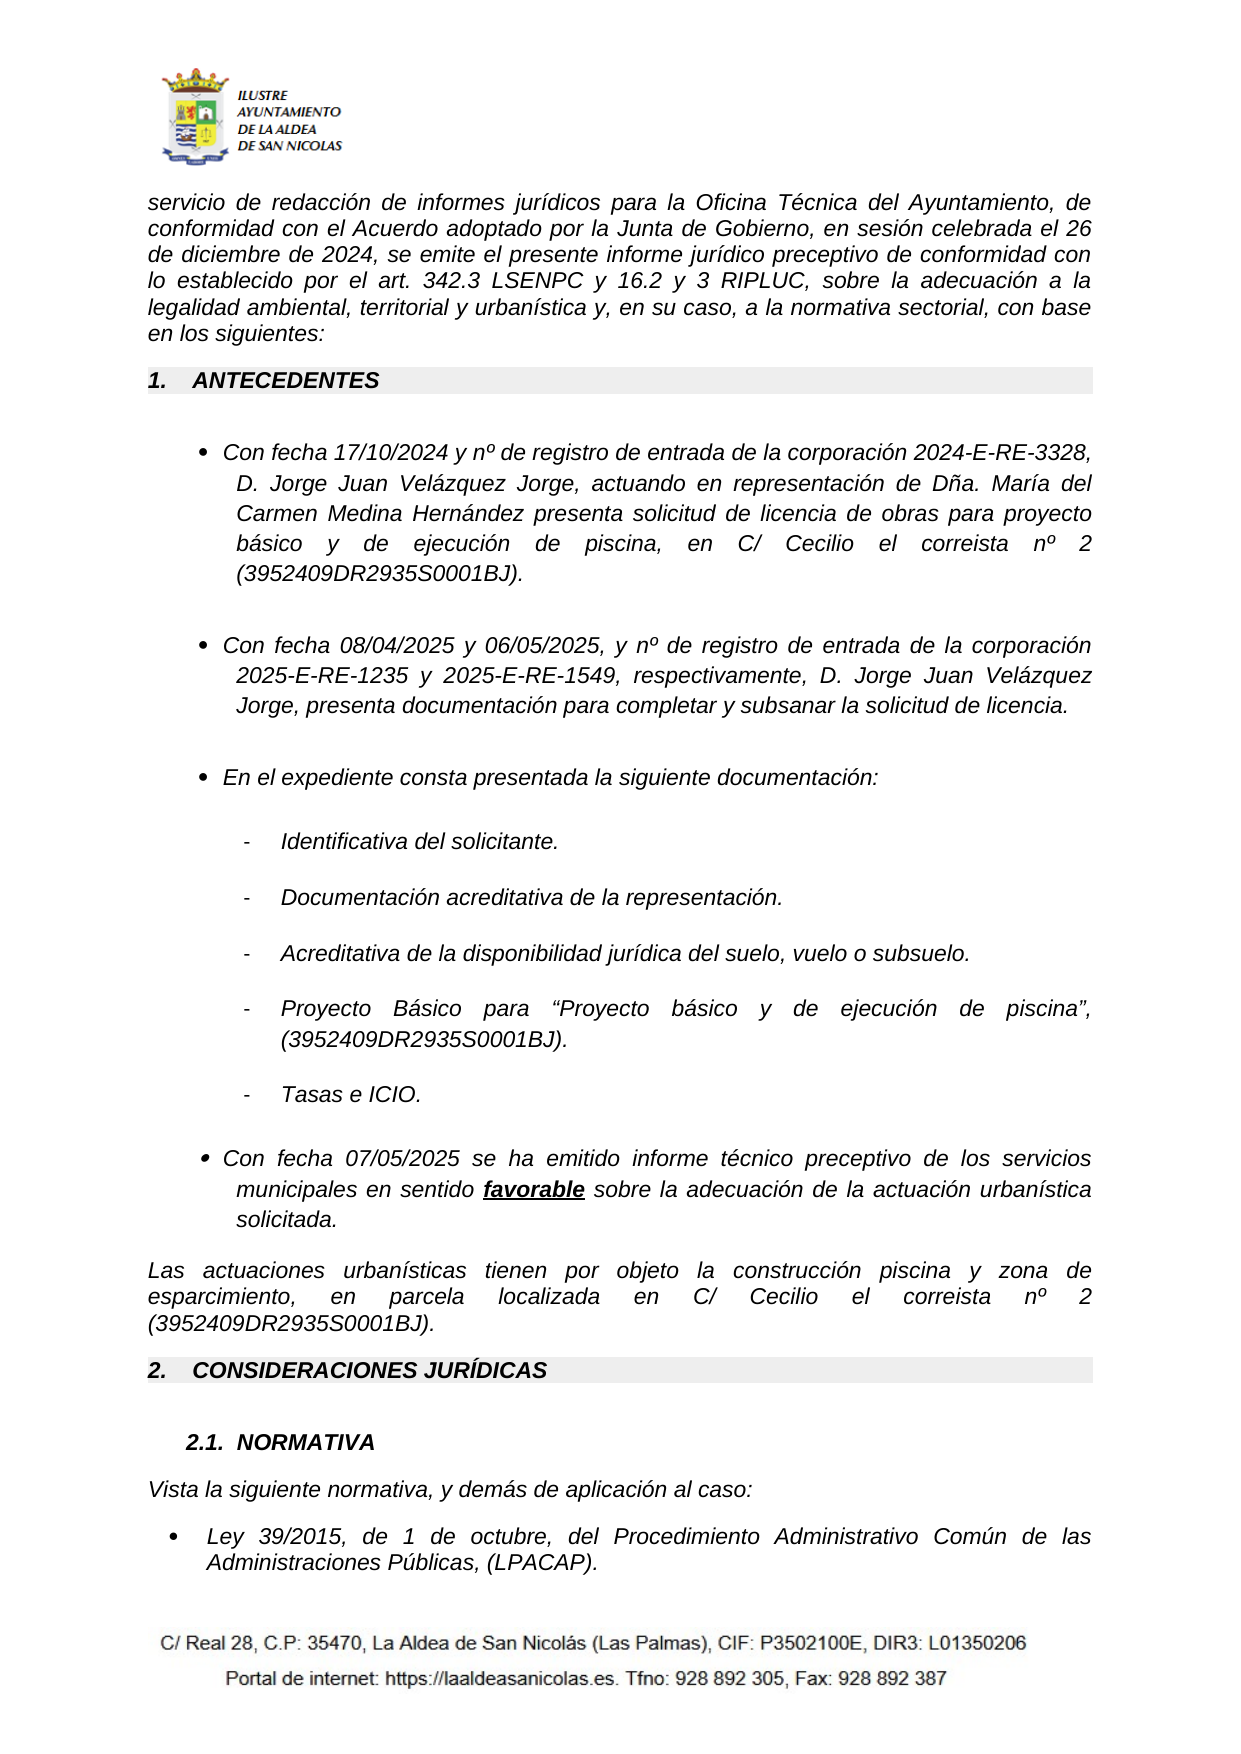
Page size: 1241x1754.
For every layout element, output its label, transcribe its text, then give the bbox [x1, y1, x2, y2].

subtitle 2.1. NORMATIVA [148, 1429, 1093, 1455]
text Las actuaciones urbanísticas tienen por objeto la construcción piscina y zona de esparcimiento, en parcela localizada en C/ Cecilio el correista nº 2 (3952409DR2935S0001BJ). [148, 1257, 1093, 1336]
list Con fecha 17/10/2024 y nº de registro de entrada de la corporación 2024-E-RE-3328, D. Jorge Juan Velázquez Jorge, actuando en representación de Dña. María del Carmen Medina Hernández presenta solicitud de licencia de obras para proyecto básico y de ejecución de piscina, en C/ Cecilio el correista nº 2 (3952409DR2935S0001BJ). [199, 439, 1093, 586]
list Con fecha 07/05/2025 se ha emitido informe técnico preceptivo de los servicios municipales en sentido favorable sobre la adecuación de la actuación urbanística solicitada. [199, 1145, 1093, 1232]
text Vista la siguiente normativa, y demás de aplicación al caso: [148, 1476, 1093, 1502]
list Ley 39/2015, de 1 de octubre, del Procedimiento Administrativo Común de las Administraciones Públicas, (LPACAP). [169, 1523, 1093, 1576]
list Identificativa del solicitante. [243, 828, 1093, 855]
subtitle 2. CONSIDERACIONES JURÍDICAS [148, 1357, 1093, 1383]
picture [148, 60, 358, 173]
list Tasas e ICIO. [243, 1081, 1093, 1108]
list Documentación acreditativa de la representación. [243, 884, 1093, 911]
subtitle 1. ANTECEDENTES [148, 367, 1093, 394]
picture [149, 1627, 1034, 1694]
list Proyecto Básico para “Proyecto básico y de ejecución de piscina”, (3952409DR2935S0001BJ). [243, 995, 1093, 1052]
list En el expediente consta presentada la siguiente documentación: [199, 764, 1093, 791]
list Con fecha 08/04/2025 y 06/05/2025, y nº de registro de entrada de la corporación 2025-E-RE-1235 y 2025-E-RE-1549, respectivamente, D. Jorge Juan Velázquez Jorge, presenta documentación para completar y subsanar la solicitud de licencia. [199, 632, 1093, 719]
text servicio de redacción de informes jurídicos para la Oficina Técnica del Ayuntamiento, de conformidad con el Acuerdo adoptado por la Junta de Gobierno, en sesión celebrada el 26 de diciembre de 2024, se emite el presente informe jurídico preceptivo de conformidad con lo establecido por el art. 342.3 LSENPC y 16.2 y 3 RIPLUC, sobre la adecuación a la legalidad ambiental, territorial y urbanística y, en su caso, a la normativa sectorial, con base en los siguientes: [148, 188, 1093, 347]
list Acreditativa de la disponibilidad jurídica del suelo, vuelo o subsuelo. [243, 939, 1093, 966]
